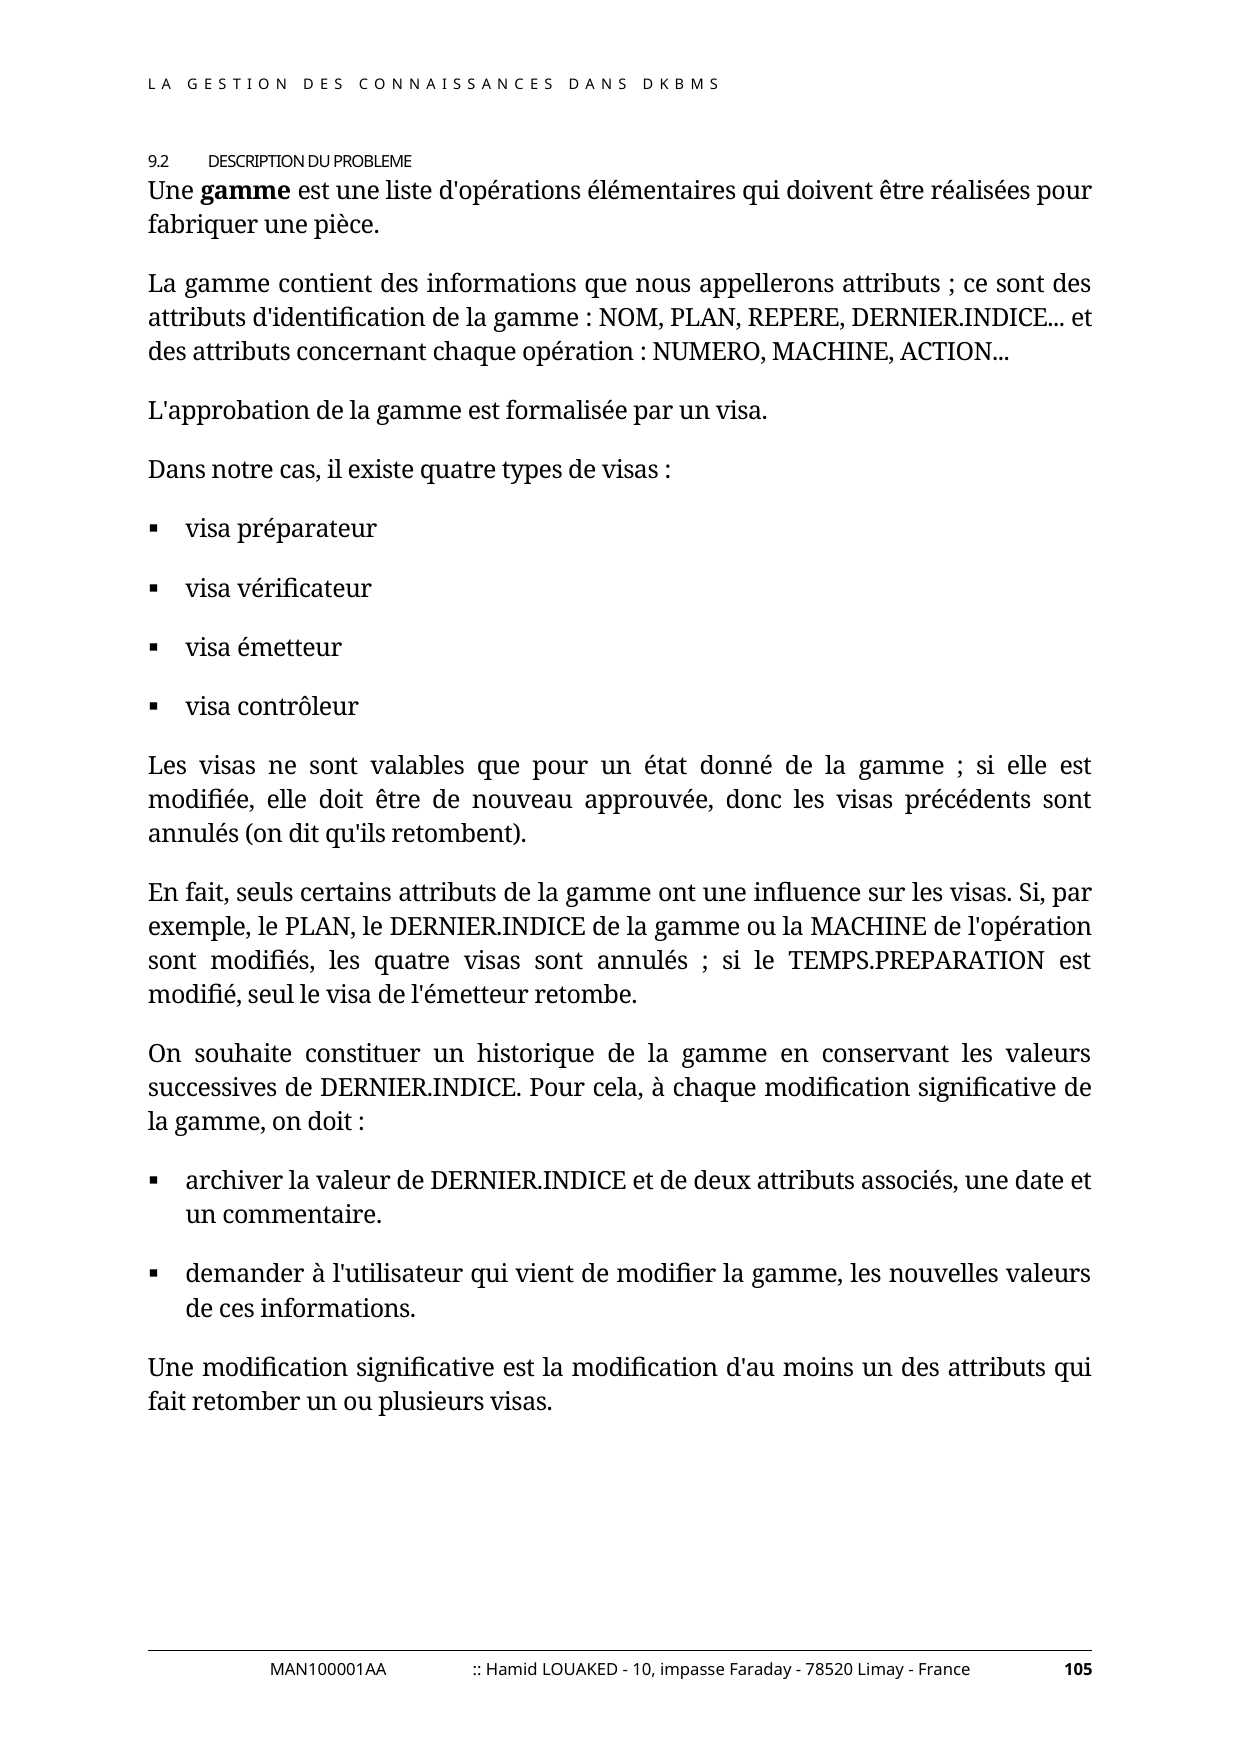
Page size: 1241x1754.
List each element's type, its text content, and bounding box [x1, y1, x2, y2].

list visa émetteur [148, 629, 1092, 663]
list demander à l'utilisateur qui vient de modifier la gamme, les nouvelles valeurs de ces informations. [148, 1256, 1092, 1324]
text En fait, seuls certains attributs de la gamme ont une influence sur les visas. Si, par exemple, le PLAN, le DERNIER.INDICE de la gamme ou la MACHINE de l'opération sont modifiés, les quatre visas sont annulés ; si le TEMPS.PREPARATION est modifié, seul le visa de l'émetteur retombe. [148, 874, 1092, 1011]
list visa vérificateur [148, 570, 1092, 604]
list visa préparateur [148, 511, 1092, 545]
list visa contrôleur [148, 688, 1092, 722]
text La gamme contient des informations que nous appellerons attributs ; ce sont des attributs d'identification de la gamme : NOM, PLAN, REPERE, DERNIER.INDICE... et des attributs concernant chaque opération : NUMERO, MACHINE, ACTION... [148, 266, 1092, 368]
text On souhaite constituer un historique de la gamme en conservant les valeurs successives de DERNIER.INDICE. Pour cela, à chaque modification significative de la gamme, on doit : [148, 1036, 1092, 1138]
text Une modification significative est la modification d'au moins un des attributs qui fait retomber un ou plusieurs visas. [148, 1349, 1092, 1417]
text Une gamme est une liste d'opérations élémentaires qui doivent être réalisées pour fabriquer une pièce. [148, 173, 1092, 241]
text Les visas ne sont valables que pour un état donné de la gamme ; si elle est modifiée, elle doit être de nouveau approuvée, donc les visas précédents sont annulés (on dit qu'ils retombent). [148, 747, 1092, 849]
list archiver la valeur de DERNIER.INDICE et de deux attributs associés, une date et un commentaire. [148, 1163, 1092, 1231]
subtitle DESCRIPTION DU PROBLEME [148, 148, 1092, 173]
text L'approbation de la gamme est formalisée par un visa. [148, 393, 1092, 427]
text Dans notre cas, il existe quatre types de visas : [148, 452, 1092, 486]
